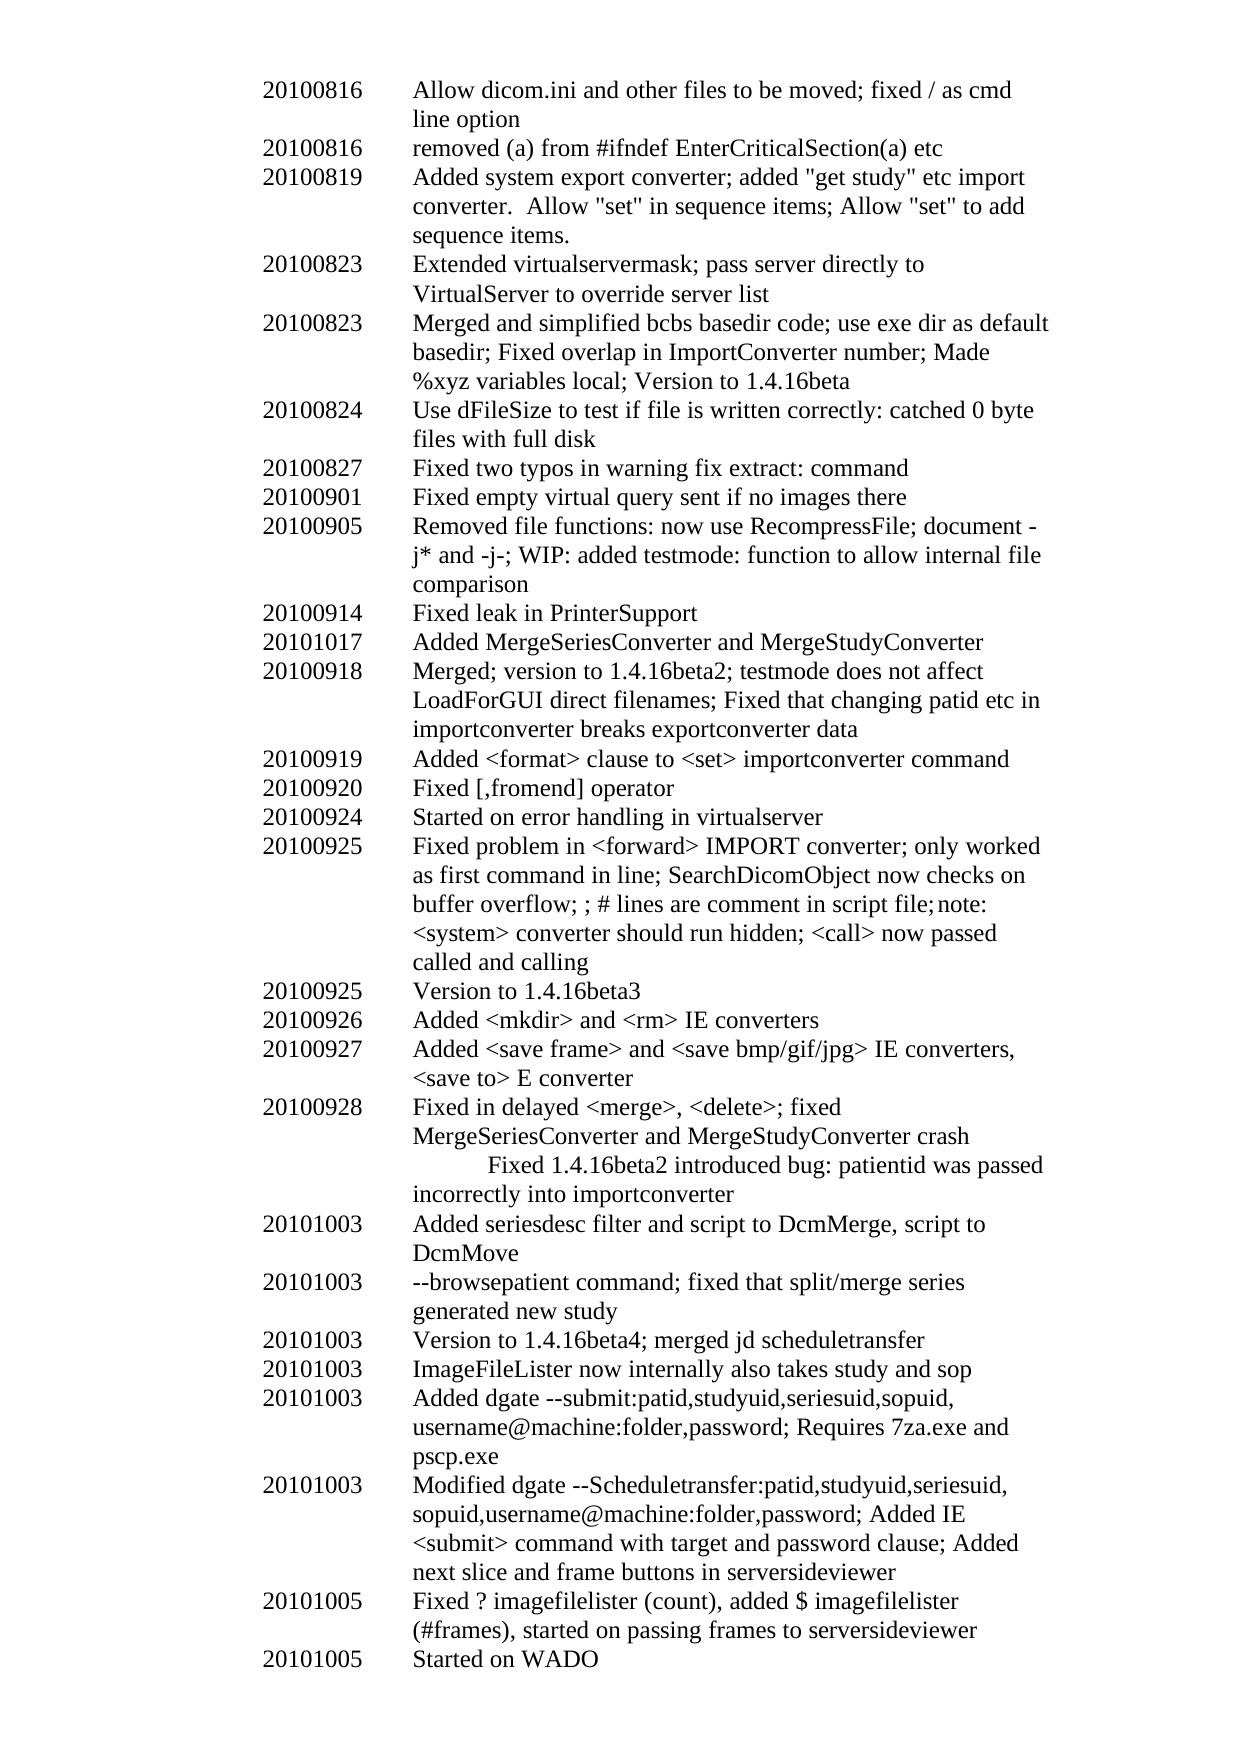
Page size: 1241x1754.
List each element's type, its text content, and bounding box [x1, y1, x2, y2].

text 20100816 Allow dicom.ini and other files to be moved; fixed / as cmd line option [262, 75, 1053, 133]
text 20101003 Added dgate --submit:patid,studyuid,seriesuid,sopuid, [262, 1383, 1053, 1412]
text username@machine:folder,password; Requires 7za.exe and pscp.exe [412, 1412, 1053, 1470]
text 20100920 Fixed [,fromend] operator [262, 772, 1053, 802]
text 20101003 ImageFileLister now internally also takes study and sop [262, 1354, 1053, 1383]
text 20100823 Extended virtualservermask; pass server directly to VirtualServer to override server list [262, 249, 1053, 307]
text 20100905 Removed file functions: now use RecompressFile; document -j* and -j-; WIP: added testmode: function to allow internal file comparison [262, 511, 1053, 598]
text 20100919 Added <format> clause to <set> importconverter command [262, 743, 1053, 772]
text 20100926 Added <mkdir> and <rm> IE converters [262, 1005, 1053, 1034]
text 20100827 Fixed two typos in warning fix extract: command [262, 453, 1053, 482]
text 20101003 Modified dgate --Scheduletransfer:patid,studyuid,seriesuid, sopuid,username@machine:folder,password; Added IE <submit> command with target and password clause; Added next slice and frame buttons in serversideviewer [262, 1470, 1053, 1586]
text 20100823 Merged and simplified bcbs basedir code; use exe dir as default basedir; Fixed overlap in ImportConverter number; Made %xyz variables local; Version to 1.4.16beta [262, 307, 1053, 395]
text 20100914 Fixed leak in PrinterSupport [262, 598, 1053, 627]
text 20100927 Added <save frame> and <save bmp/gif/jpg> IE converters, <save to> E converter [262, 1034, 1053, 1092]
text 20100819 Added system export converter; added "get study" etc import converter. Allow "set" in sequence items; Allow "set" to add sequence items. [262, 162, 1053, 249]
text 20101017 Added MergeSeriesConverter and MergeStudyConverter [262, 627, 1053, 656]
text 20101003 --browsepatient command; fixed that split/merge series generated new study [262, 1267, 1053, 1325]
text 20101005 Fixed ? imagefilelister (count), added $ imagefilelister (#frames), started on passing frames to serversideviewer [262, 1586, 1053, 1644]
text 20101003 Added seriesdesc filter and script to DcmMerge, script to DcmMove [262, 1208, 1053, 1267]
text 20100928 Fixed in delayed <merge>, <delete>; fixed MergeSeriesConverter and MergeStudyConverter crash [262, 1092, 1053, 1150]
text 20100925 Fixed problem in <forward> IMPORT converter; only worked as first command in line; SearchDicomObject now checks on buffer overflow; ; # lines are comment in script file; note: <system> converter should run hidden; <call> now passed called and calling [262, 831, 1053, 976]
text Fixed 1.4.16beta2 introduced bug: patientid was passed incorrectly into importconverter [262, 1150, 1053, 1208]
text 20100816 removed (a) from #ifndef EnterCriticalSection(a) etc [262, 133, 1053, 162]
text 20100824 Use dFileSize to test if file is written correctly: catched 0 byte files with full disk [262, 395, 1053, 453]
text 20100918 Merged; version to 1.4.16beta2; testmode does not affect LoadForGUI direct filenames; Fixed that changing patid etc in importconverter breaks exportconverter data [262, 656, 1053, 743]
text 20101005 Started on WADO [262, 1644, 1053, 1673]
text 20100901 Fixed empty virtual query sent if no images there [262, 482, 1053, 511]
text 20101003 Version to 1.4.16beta4; merged jd scheduletransfer [262, 1325, 1053, 1354]
text 20100925 Version to 1.4.16beta3 [262, 976, 1053, 1005]
text 20100924 Started on error handling in virtualserver [262, 802, 1053, 831]
